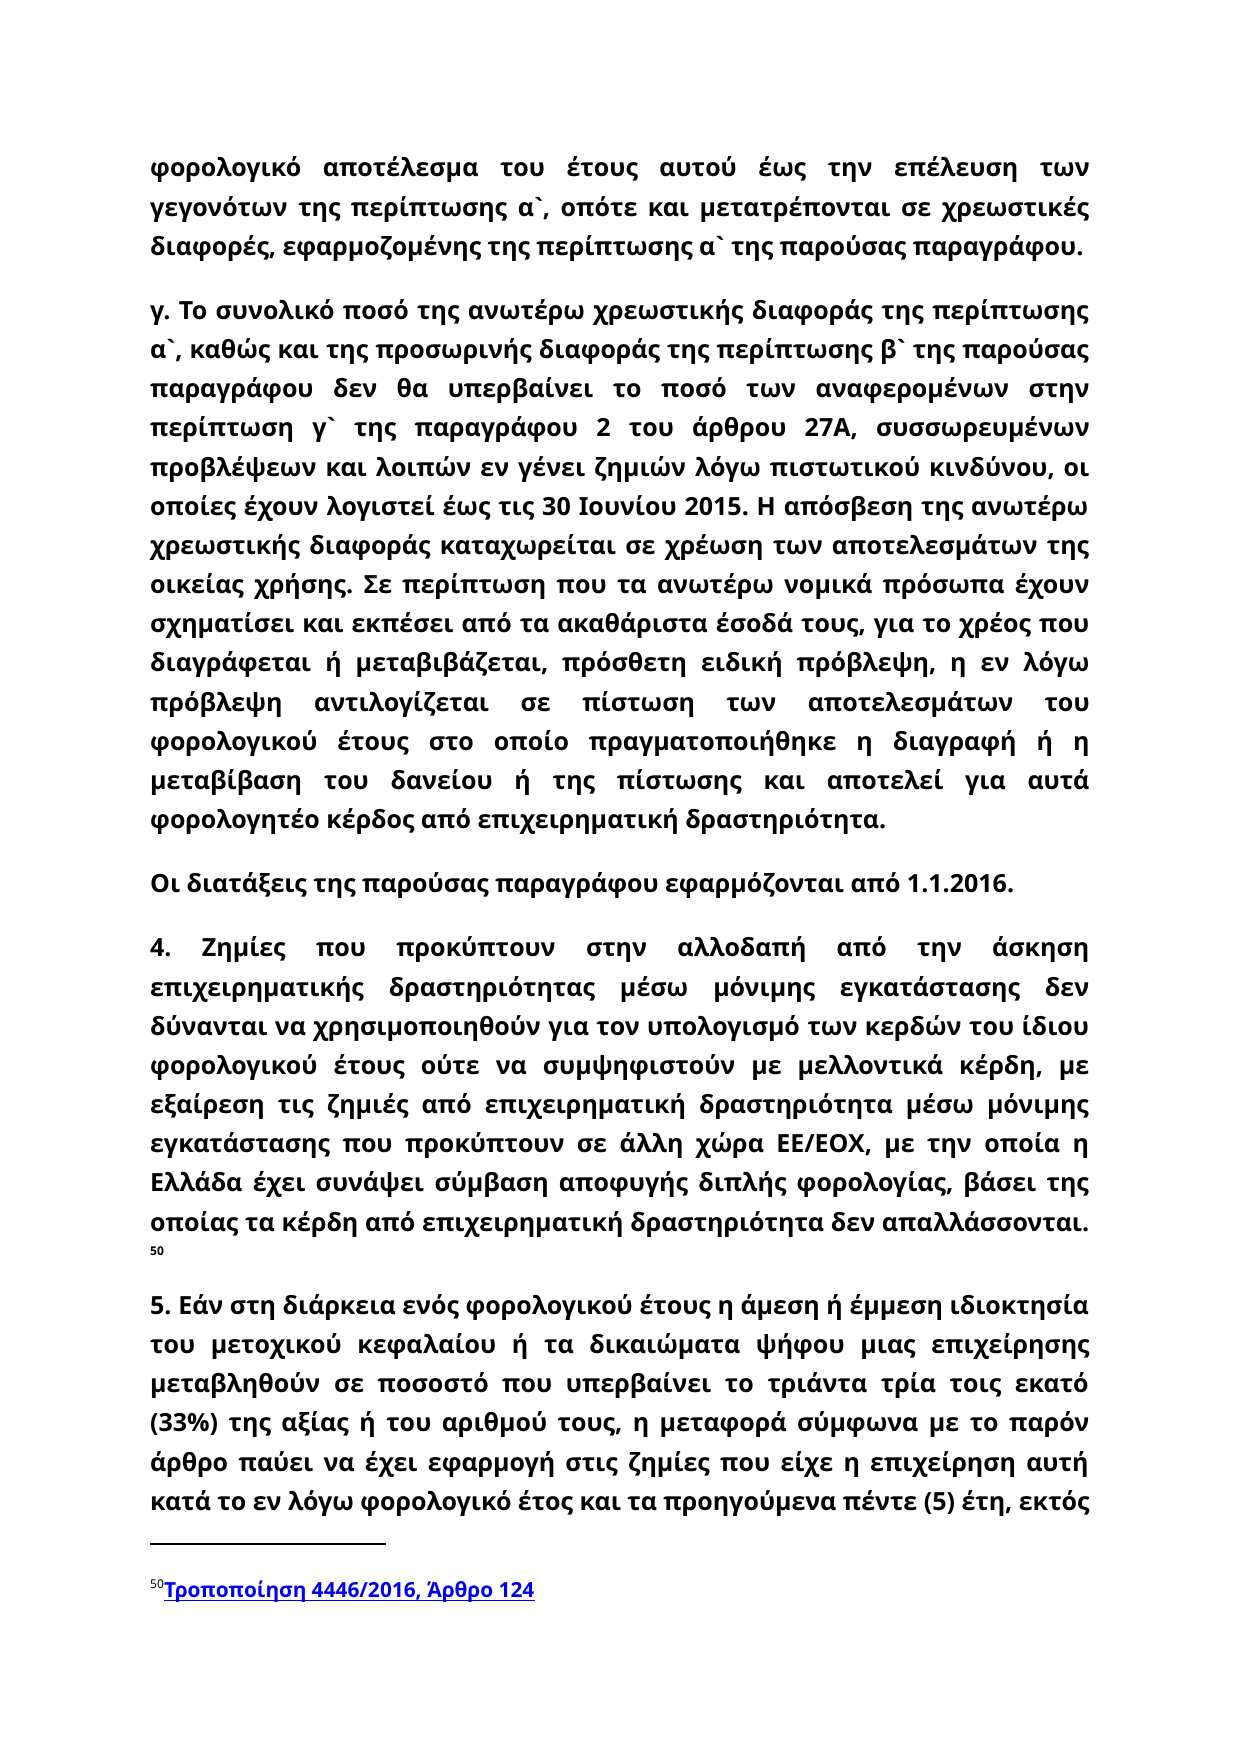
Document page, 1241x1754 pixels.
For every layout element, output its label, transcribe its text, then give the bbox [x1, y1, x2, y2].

text 4. Ζημίες που προκύπτουν στην αλλοδαπή από την άσκηση επιχειρηματικής δραστηριότητας μέσω μόνιμης εγκατάστασης δεν δύνανται να χρησιμοποιηθούν για τον υπολογισμό των κερδών του ίδιου φορολογικού έτους ούτε να συμψηφιστούν με μελλοντικά κέρδη, με εξαίρεση τις ζημιές από επιχειρηματική δραστηριότητα μέσω μόνιμης εγκατάστασης που προκύπτουν σε άλλη χώρα ΕΕ/ΕΟΧ, με την οποία η Ελλάδα έχει συνάψει σύμβαση αποφυγής διπλής φορολογίας, βάσει της οποίας τα κέρδη από επιχειρηματική δραστηριότητα δεν απαλλάσσονται. [150, 930, 1090, 1271]
text φορολογικό αποτέλεσμα του έτους αυτού έως την επέλευση των γεγονότων της περίπτωσης α`, οπότε και μετατρέπονται σε χρεωστικές διαφορές, εφαρμοζομένης της περίπτωσης α` της παρούσας παραγράφου. [150, 150, 1090, 262]
text γ. Το συνολικό ποσό της ανωτέρω χρεωστικής διαφοράς της περίπτωσης α`, καθώς και της προσωρινής διαφοράς της περίπτωσης β` της παρούσας παραγράφου δεν θα υπερβαίνει το ποσό των αναφερομένων στην περίπτωση γ` της παραγράφου 2 του άρθρου 27Α, συσσωρευμένων προβλέψεων και λοιπών εν γένει ζημιών λόγω πιστωτικού κινδύνου, οι οποίες έχουν λογιστεί έως τις 30 Ιουνίου 2015. Η απόσβεση της ανωτέρω χρεωστικής διαφοράς καταχωρείται σε χρέωση των αποτελεσμάτων της οικείας χρήσης. Σε περίπτωση που τα ανωτέρω νομικά πρόσωπα έχουν σχηματίσει και εκπέσει από τα ακαθάριστα έσοδά τους, για το χρέος που διαγράφεται ή μεταβιβάζεται, πρόσθετη ειδική πρόβλεψη, η εν λόγω πρόβλεψη αντιλογίζεται σε πίστωση των αποτελεσμάτων του φορολογικού έτους στο οποίο πραγματοποιήθηκε η διαγραφή ή η μεταβίβαση του δανείου ή της πίστωσης και αποτελεί για αυτά φορολογητέο κέρδος από επιχειρηματική δραστηριότητα. [150, 292, 1090, 836]
text Τροποποίηση 4446/2016, Άρθρο 124 [150, 1576, 1090, 1604]
text Οι διατάξεις της παρούσας παραγράφου εφαρμόζονται από 1.1.2016. [150, 866, 1090, 900]
text 5. Εάν στη διάρκεια ενός φορολογικού έτους η άμεση ή έμμεση ιδιοκτησία του μετοχικού κεφαλαίου ή τα δικαιώματα ψήφου μιας επιχείρησης μεταβληθούν σε ποσοστό που υπερβαίνει το τριάντα τρία τοις εκατό (33%) της αξίας ή του αριθμού τους, η μεταφορά σύμφωνα με το παρόν άρθρο παύει να έχει εφαρμογή στις ζημίες που είχε η επιχείρηση αυτή κατά το εν λόγω φορολογικό έτος και τα προηγούμενα πέντε (5) έτη, εκτός [150, 1287, 1090, 1517]
